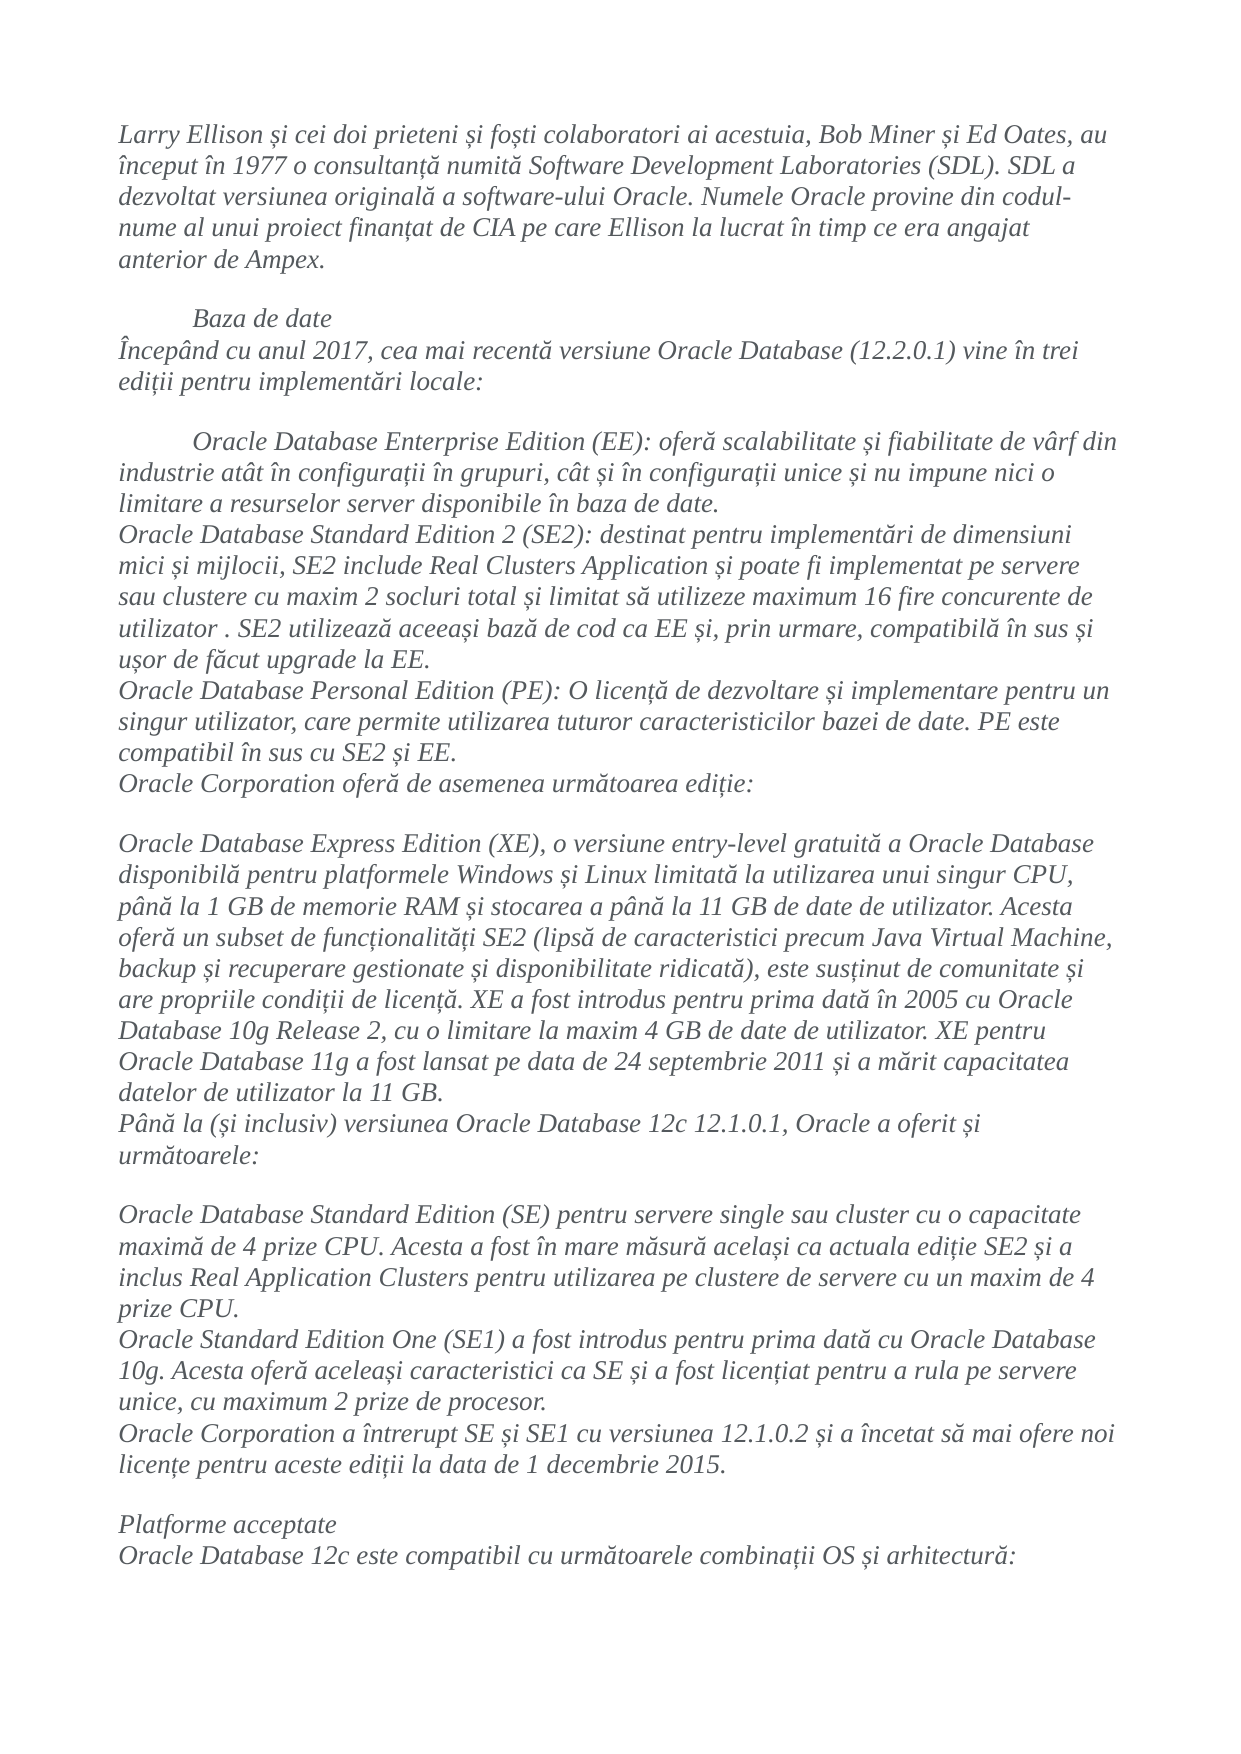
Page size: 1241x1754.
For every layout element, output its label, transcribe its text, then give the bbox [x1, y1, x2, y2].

text Oracle Corporation a întrerupt SE și SE1 cu versiunea 12.1.0.2 și a încetat să mai ofere noi licențe pentru aceste ediții la data de 1 decembrie 2015. [118, 1417, 1122, 1479]
text Oracle Database Personal Edition (PE): O licență de dezvoltare și implementare pentru un singur utilizator, care permite utilizarea tuturor caracteristicilor bazei de date. PE este compatibil în sus cu SE2 și EE. [118, 674, 1122, 767]
text Baza de date [118, 303, 1122, 334]
text Începând cu anul 2017, cea mai recentă versiune Oracle Database (12.2.0.1) vine în trei ediții pentru implementări locale: [118, 334, 1122, 396]
text Oracle Database Enterprise Edition (EE): oferă scalabilitate și fiabilitate de vârf din industrie atât în ​​configurații în grupuri, cât și în configurații unice și nu impune nici o limitare a resurselor server disponibile în baza de date. [118, 425, 1122, 518]
text Până la (și inclusiv) versiunea Oracle Database 12c 12.1.0.1, Oracle a oferit și următoarele: [118, 1108, 1122, 1170]
text Oracle Database 12c este compatibil cu următoarele combinații OS și arhitectură: [118, 1539, 1122, 1570]
text Oracle Database Standard Edition (SE) pentru servere single sau cluster cu o capacitate maximă de 4 prize CPU. Acesta a fost în mare măsură același ca actuala ediție SE2 și a inclus Real Application Clusters pentru utilizarea pe clustere de servere cu un maxim de 4 prize CPU. [118, 1199, 1122, 1323]
text Platforme acceptate [118, 1508, 1122, 1539]
text Oracle Database Express Edition (XE), o versiune entry-level gratuită a Oracle Database disponibilă pentru platformele Windows și Linux limitată la utilizarea unui singur CPU, până la 1 GB de memorie RAM și stocarea a până la 11 GB de date de utilizator. Acesta oferă un subset de funcționalități SE2 (lipsă de caracteristici precum Java Virtual Machine, backup și recuperare gestionate și disponibilitate ridicată), este susținut de comunitate și are propriile condiții de licență. XE a fost introdus pentru prima dată în 2005 cu Oracle Database 10g Release 2, cu o limitare la maxim 4 GB de date de utilizator. XE pentru Oracle Database 11g a fost lansat pe data de 24 septembrie 2011 și a mărit capacitatea datelor de utilizator la 11 GB. [118, 827, 1122, 1108]
text Oracle Corporation oferă de asemenea următoarea ediție: [118, 767, 1122, 798]
text Oracle Standard Edition One (SE1) a fost introdus pentru prima dată cu Oracle Database 10g. Acesta oferă aceleași caracteristici ca SE și a fost licențiat pentru a rula pe servere unice, cu maximum 2 prize de procesor. [118, 1323, 1122, 1417]
text Larry Ellison și cei doi prieteni și foști colaboratori ai acestuia, Bob Miner și Ed Oates, au început în 1977 o consultanță numită Software Development Laboratories (SDL). SDL a dezvoltat versiunea originală a software-ului Oracle. Numele Oracle provine din codul-nume al unui proiect finanțat de CIA pe care Ellison la lucrat în timp ce era angajat anterior de Ampex. [118, 118, 1122, 274]
text Oracle Database Standard Edition 2 (SE2): destinat pentru implementări de dimensiuni mici și mijlocii, SE2 include Real Clusters Application și poate fi implementat pe servere sau clustere cu maxim 2 socluri total și limitat să utilizeze maximum 16 fire concurente de utilizator . SE2 utilizează aceeași bază de cod ca EE și, prin urmare, compatibilă în sus și ușor de făcut upgrade la EE. [118, 518, 1122, 674]
